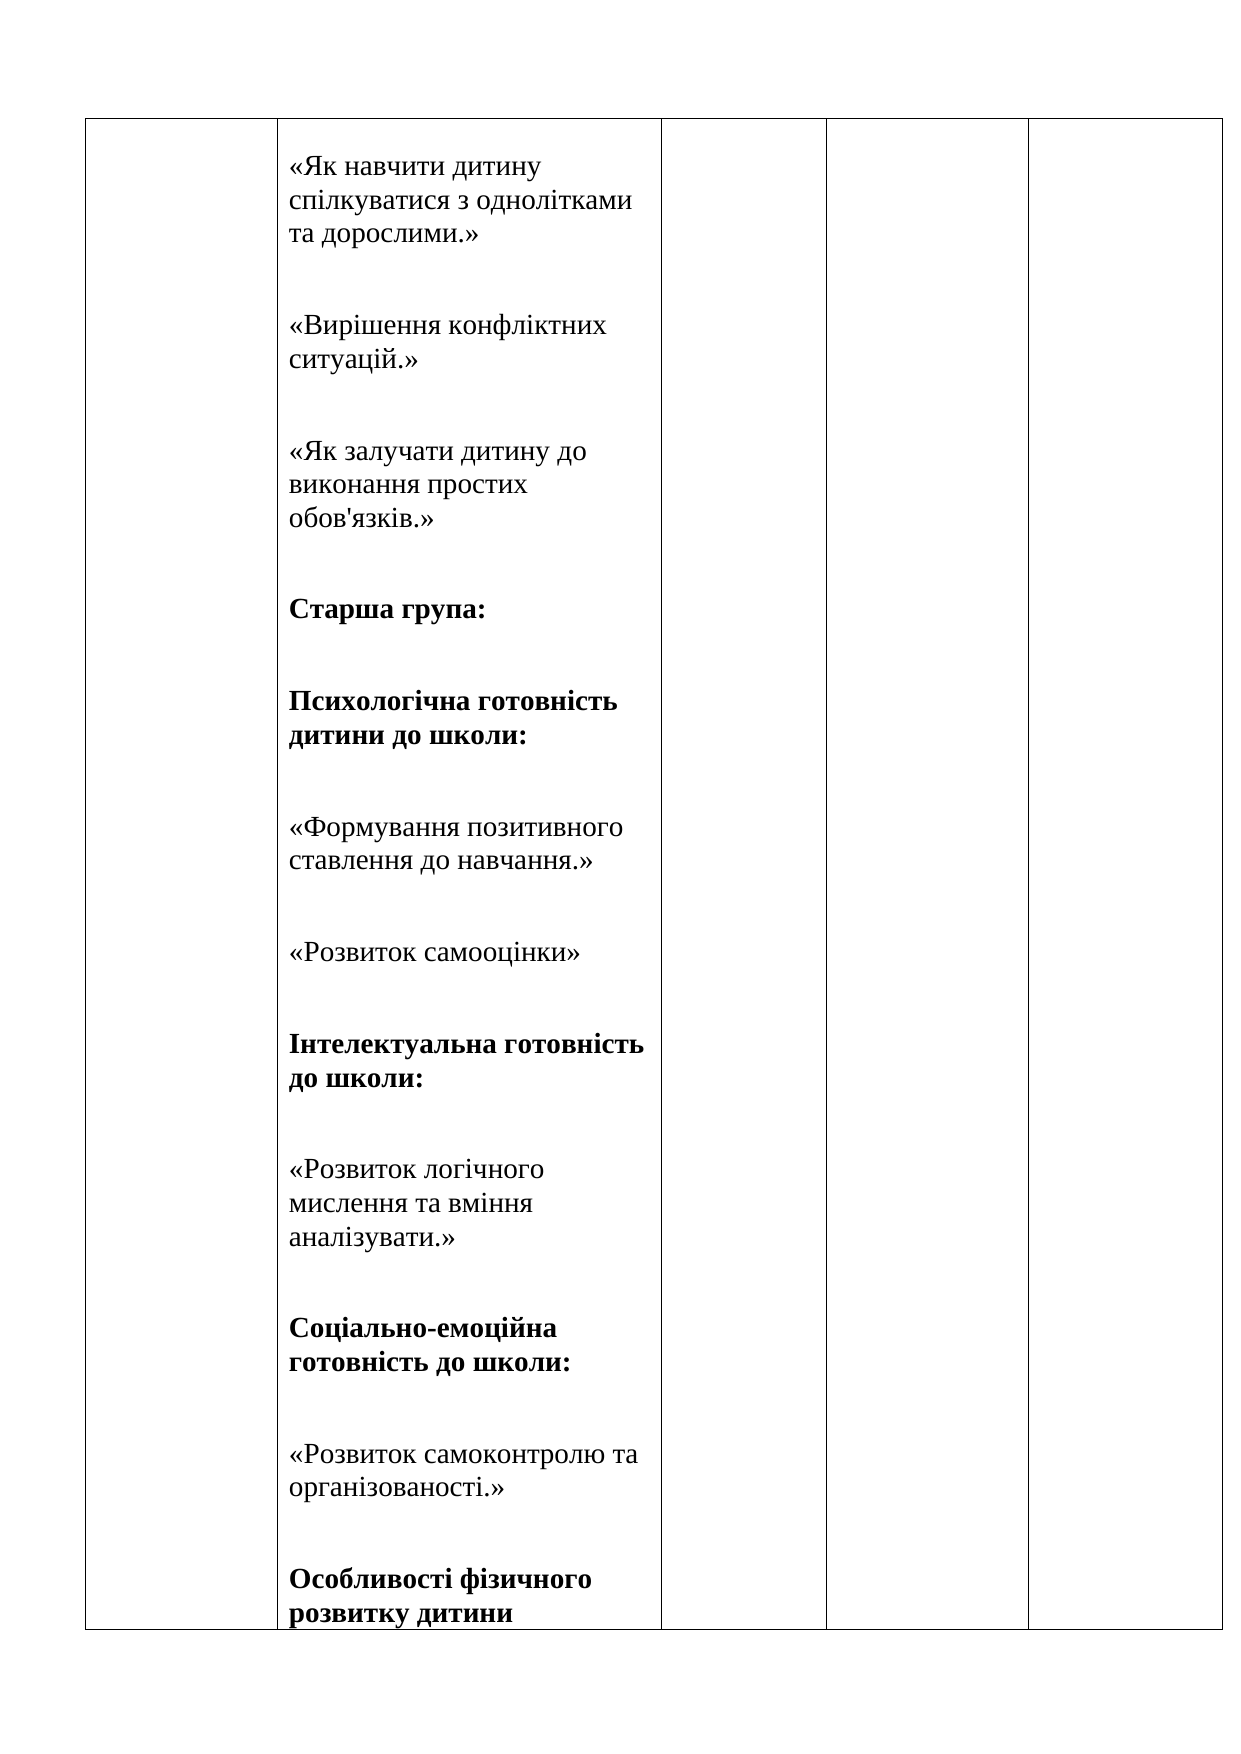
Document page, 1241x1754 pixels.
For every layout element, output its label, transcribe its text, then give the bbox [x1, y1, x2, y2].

table_cell [86, 119, 277, 1628]
table_cell [662, 119, 826, 1628]
table_cell [1029, 119, 1222, 1628]
table_cell [827, 119, 1028, 1628]
table_cell «Як навчити дитину спілкуватися з однолітками та дорослими.» «Вирішення конфліктних ситуацій.» «Як залучати дитину до виконання простих обов'язків.» Старша група: Психологічна готовність дитини до школи: «Формування позитивного ставлення до навчання.» «Розвиток самооцінки» Інтелектуальна готовність до школи: «Розвиток логічного мислення та вміння аналізувати.» Соціально-емоційна готовність до школи: «Розвиток самоконтролю та організованості.» Особливості фізичного розвитку дитини [278, 119, 661, 1628]
